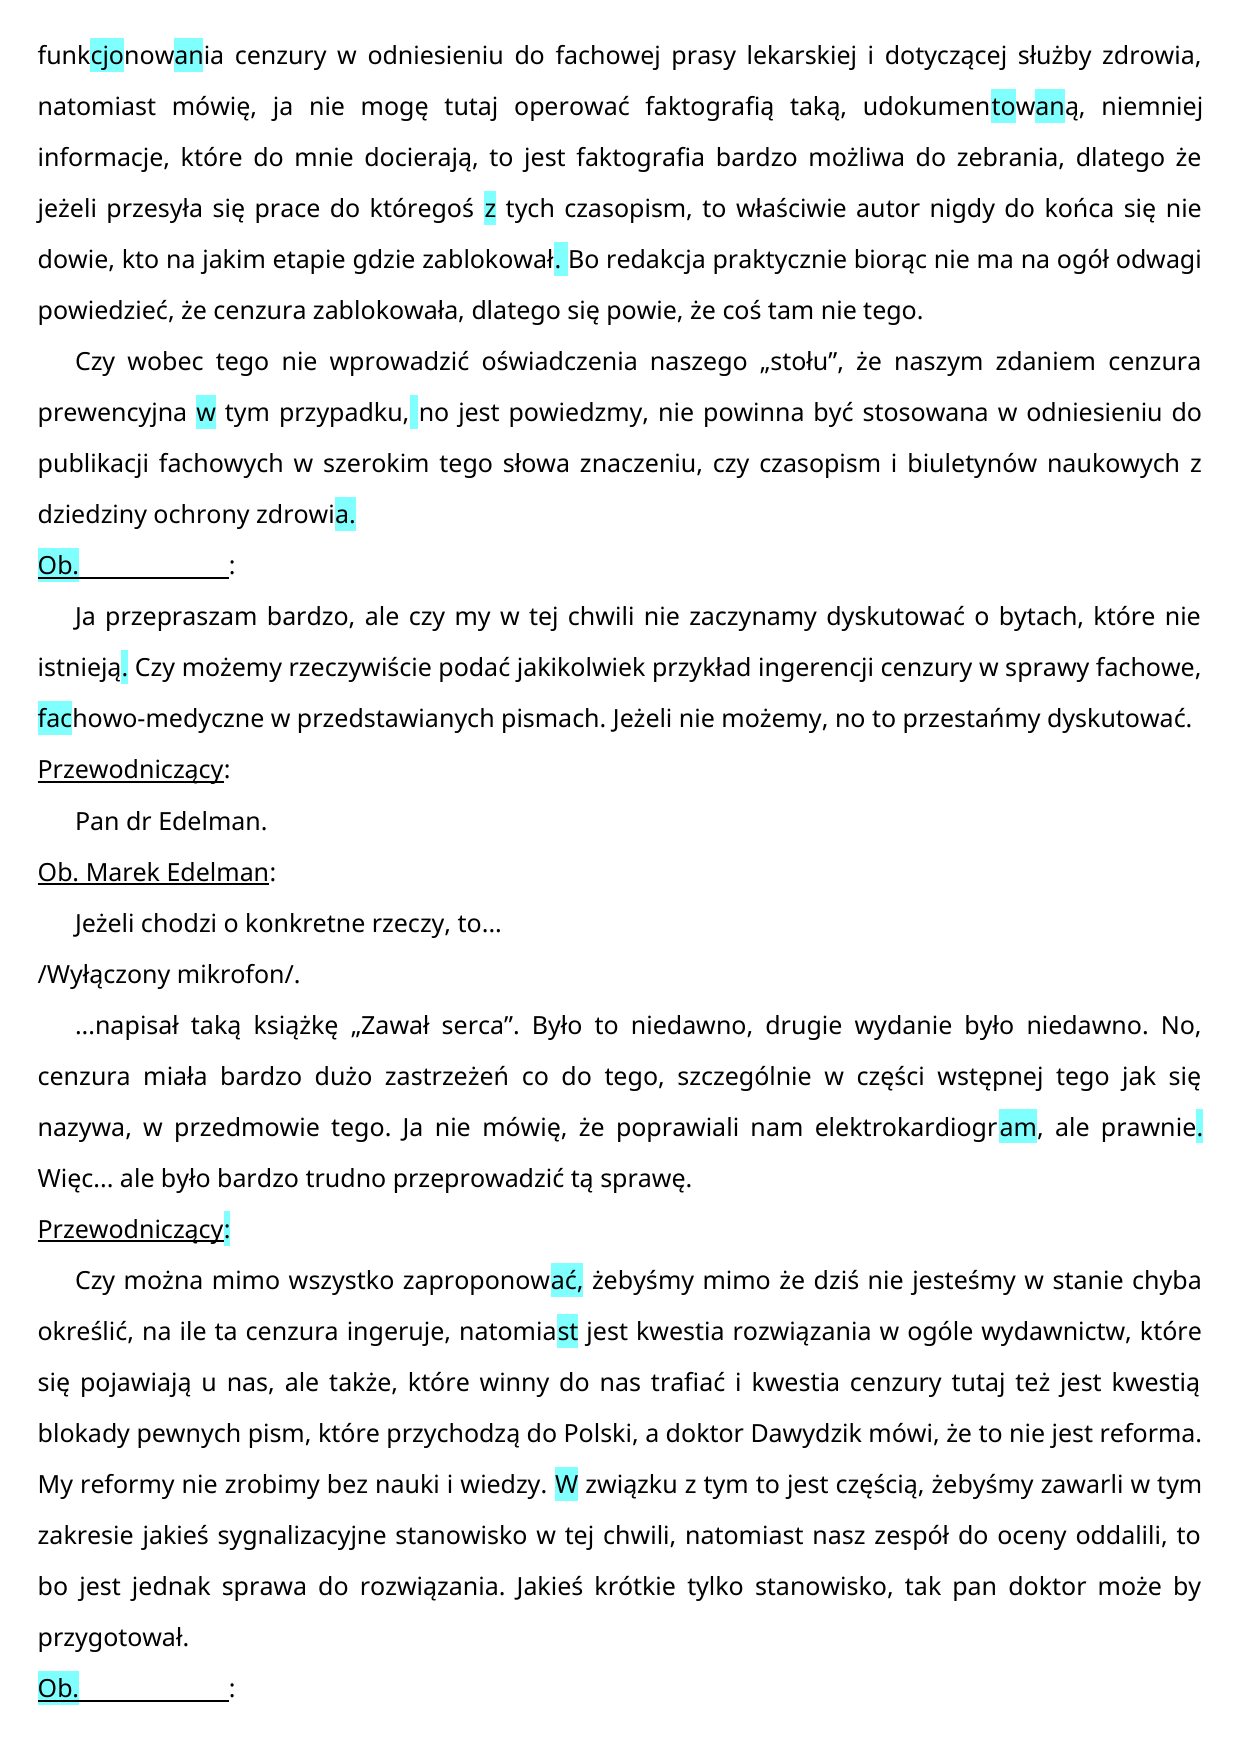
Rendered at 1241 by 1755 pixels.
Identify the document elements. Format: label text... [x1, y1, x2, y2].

text Przewodniczący: [37, 1211, 1203, 1246]
text Czy wobec tego nie wprowadzić oświadczenia naszego „stołu”, że naszym zdaniem cenzura prewencyjna w tym przypadku, no jest powiedzmy, nie powinna być stosowana w odniesieniu do publikacji fachowych w szerokim tego słowa znaczeniu, czy czasopism i biuletynów naukowych z dziedziny ochrony zdrowia. [37, 344, 1203, 531]
text ...napisał taką książkę „Zawał serca”. Było to niedawno, drugie wydanie było niedawno. No, cenzura miała bardzo dużo zastrzeżeń co do tego, szczególnie w części wstępnej tego jak się nazywa, w przedmowie tego. Ja nie mówię, że poprawiali nam elektrokardiogram, ale prawnie. Więc... ale było bardzo trudno przeprowadzić tą sprawę. [37, 1007, 1203, 1194]
text Przewodniczący: [37, 752, 1203, 786]
text funkcjonowania cenzury w odniesieniu do fachowej prasy lekarskiej i dotyczącej służby zdrowia, natomiast mówię, ja nie mogę tutaj operować faktografią taką, udokumentowaną, niemniej informacje, które do mnie docierają, to jest faktografia bardzo możliwa do zebrania, dlatego że jeżeli przesyła się prace do któregoś z tych czasopism, to właściwie autor nigdy do końca się nie dowie, kto na jakim etapie gdzie zablokował. Bo redakcja praktycznie biorąc nie ma na ogół odwagi powiedzieć, że cenzura zablokowała, dlatego się powie, że coś tam nie tego. [37, 37, 1203, 327]
text Jeżeli chodzi o konkretne rzeczy, to... [37, 905, 1203, 939]
text Ja przepraszam bardzo, ale czy my w tej chwili nie zaczynamy dyskutować o bytach, które nie istnieją. Czy możemy rzeczywiście podać jakikolwiek przykład ingerencji cenzury w sprawy fachowe, fachowo-medyczne w przedstawianych pismach. Jeżeli nie możemy, no to przestańmy dyskutować. [37, 599, 1203, 735]
text /Wyłączony mikrofon/. [37, 956, 1203, 990]
text Pan dr Edelman. [37, 803, 1203, 837]
text Ob. : [37, 548, 1203, 582]
text Ob. Marek Edelman: [37, 854, 1203, 888]
text Czy można mimo wszystko zaproponować, żebyśmy mimo że dziś nie jesteśmy w stanie chyba określić, na ile ta cenzura ingeruje, natomiast jest kwestia rozwiązania w ogóle wydawnictw, które się pojawiają u nas, ale także, które winny do nas trafiać i kwestia cenzury tutaj też jest kwestią blokady pewnych pism, które przychodzą do Polski, a doktor Dawydzik mówi, że to nie jest reforma. My reformy nie zrobimy bez nauki i wiedzy. W związku z tym to jest częścią, żebyśmy zawarli w tym zakresie jakieś sygnalizacyjne stanowisko w tej chwili, natomiast nasz zespół do oceny oddalili, to bo jest jednak sprawa do rozwiązania. Jakieś krótkie tylko stanowisko, tak pan doktor może by przygotował. [37, 1262, 1203, 1654]
text Ob. : [37, 1671, 1203, 1705]
